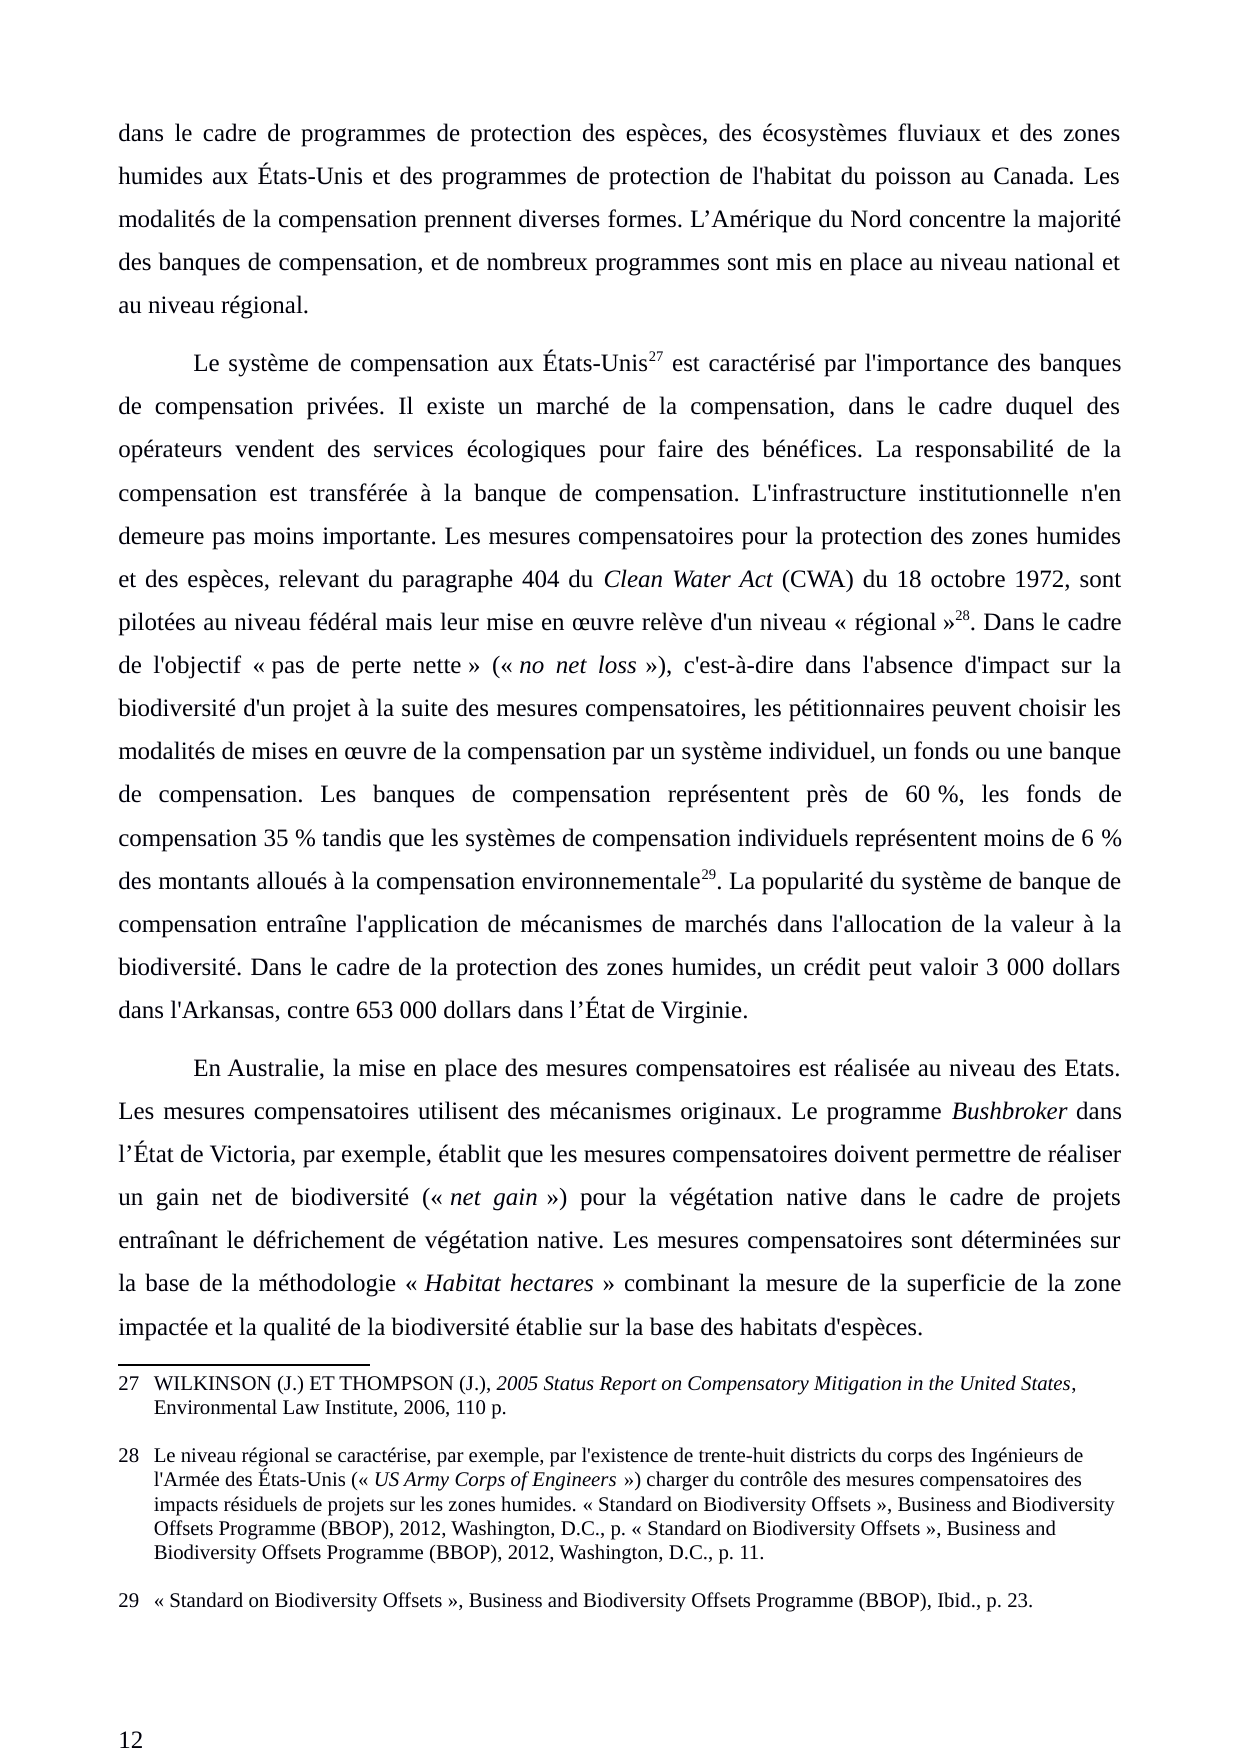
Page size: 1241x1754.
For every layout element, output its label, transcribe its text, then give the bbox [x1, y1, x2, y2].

text « Standard on Biodiversity Offsets », Business and Biodiversity Offsets Programme (BBOP), Ibid., p. 23. [118, 1588, 1122, 1612]
text WILKINSON (J.) ET THOMPSON (J.), 2005 Status Report on Compensatory Mitigation in the United States, Environmental Law Institute, 2006, 110 p. [118, 1371, 1122, 1419]
text Le système de compensation aux États-Unis est caractérisé par l'importance des banques de compensation privées. Il existe un marché de la compensation, dans le cadre duquel des opérateurs vendent des services écologiques pour faire des bénéfices. La responsabilité de la compensation est transférée à la banque de compensation. L'infrastructure institutionnelle n'en demeure pas moins importante. Les mesures compensatoires pour la protection des zones humides et des espèces, relevant du paragraphe 404 du Clean Water Act (CWA) du 18 octobre 1972, sont pilotées au niveau fédéral mais leur mise en œuvre relève d'un niveau « régional ». Dans le cadre de l'objectif « pas de perte nette » (« no net loss »), c'est-à-dire dans l'absence d'impact sur la biodiversité d'un projet à la suite des mesures compensatoires, les pétitionnaires peuvent choisir les modalités de mises en œuvre de la compensation par un système individuel, un fonds ou une banque de compensation. Les banques de compensation représentent près de 60 %, les fonds de compensation 35 % tandis que les systèmes de compensation individuels représentent moins de 6 % des montants alloués à la compensation environnementale. La popularité du système de banque de compensation entraîne l'application de mécanismes de marchés dans l'allocation de la valeur à la biodiversité. Dans le cadre de la protection des zones humides, un crédit peut valoir 3 000 dollars dans l'Arkansas, contre 653 000 dollars dans l’État de Virginie. [118, 348, 1122, 1024]
text Le niveau régional se caractérise, par exemple, par l'existence de trente-huit districts du corps des Ingénieurs de l'Armée des États-Unis (« US Army Corps of Engineers ») charger du contrôle des mesures compensatoires des impacts résiduels de projets sur les zones humides. « Standard on Biodiversity Offsets », Business and Biodiversity Offsets Programme (BBOP), 2012, Washington, D.C., p. « Standard on Biodiversity Offsets », Business and Biodiversity Offsets Programme (BBOP), 2012, Washington, D.C., p. 11. [118, 1443, 1122, 1564]
text En Australie, la mise en place des mesures compensatoires est réalisée au niveau des Etats. Les mesures compensatoires utilisent des mécanismes originaux. Le programme Bushbroker dans l’État de Victoria, par exemple, établit que les mesures compensatoires doivent permettre de réaliser un gain net de biodiversité (« net gain ») pour la végétation native dans le cadre de projets entraînant le défrichement de végétation native. Les mesures compensatoires sont déterminées sur la base de la méthodologie « Habitat hectares » combinant la mesure de la superficie de la zone impactée et la qualité de la biodiversité établie sur la base des habitats d'espèces. [118, 1053, 1122, 1340]
text dans le cadre de programmes de protection des espèces, des écosystèmes fluviaux et des zones humides aux États-Unis et des programmes de protection de l'habitat du poisson au Canada. Les modalités de la compensation prennent diverses formes. L’Amérique du Nord concentre la majorité des banques de compensation, et de nombreux programmes sont mis en place au niveau national et au niveau régional. [118, 118, 1122, 319]
